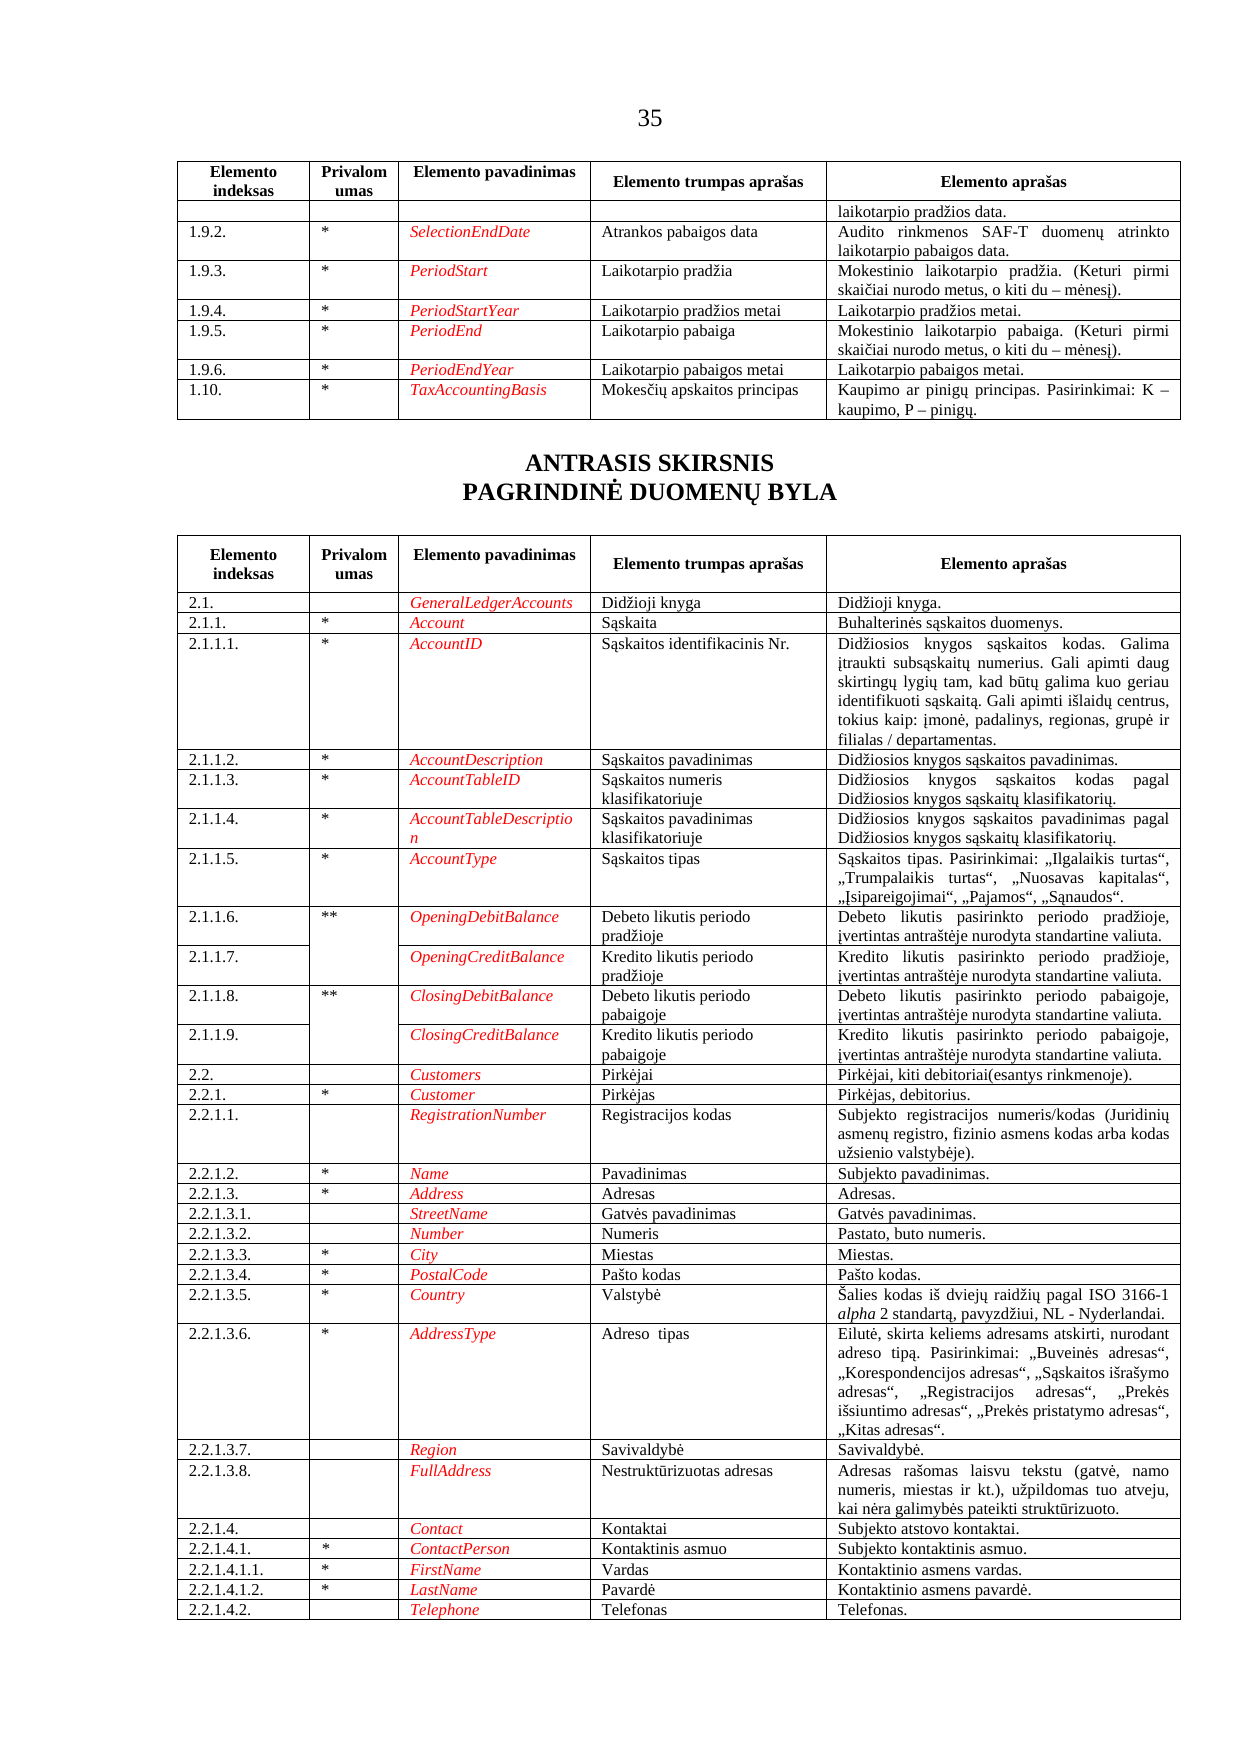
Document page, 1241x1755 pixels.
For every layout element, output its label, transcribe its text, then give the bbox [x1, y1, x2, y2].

table_cell [310, 593, 398, 612]
table_header Elemento aprašas [827, 536, 1180, 592]
table_cell Kontaktai [591, 1519, 826, 1538]
table_cell 2.1.1.3. [178, 770, 309, 808]
table_cell City [399, 1244, 590, 1263]
table_cell Atrankos pabaigos data [591, 222, 826, 260]
table_cell * [310, 261, 398, 299]
table_cell FullAddress [399, 1460, 590, 1518]
table_cell 2.2.1.4.2. [178, 1600, 309, 1619]
table_cell * [310, 1559, 398, 1578]
table_cell Laikotarpio pabaiga [591, 321, 826, 359]
table_cell [310, 1204, 398, 1223]
table_cell [310, 1440, 398, 1459]
table_cell Eilutė, skirta keliems adresams atskirti, nurodant adreso tipą. Pasirinkimai: „Buveinės adresas“, „Korespondencijos adresas“, „Sąskaitos išrašymo adresas“, „Registracijos adresas“, „Prekės išsiuntimo adresas“, „Prekės pristatymo adresas“, „Kitas adresas“. [827, 1324, 1180, 1439]
table_cell 2.2.1.3.2. [178, 1224, 309, 1243]
table_cell Address [399, 1184, 590, 1203]
table_cell Miestas. [827, 1244, 1180, 1263]
table_cell * [310, 380, 398, 418]
table_cell Gatvės pavadinimas. [827, 1204, 1180, 1223]
table_cell 2.2.1.4.1.1. [178, 1559, 309, 1578]
table_cell * [310, 1285, 398, 1323]
table_cell Valstybė [591, 1285, 826, 1323]
table_cell Pavadinimas [591, 1164, 826, 1183]
table_cell [310, 1065, 398, 1084]
table_cell * [310, 849, 398, 906]
table_cell Pirkėjai, kiti debitoriai(esantys rinkmenoje). [827, 1065, 1180, 1084]
table_cell ClosingCreditBalance [399, 1025, 590, 1063]
table_cell Subjekto registracijos numeris/kodas (Juridinių asmenų registro, fizinio asmens kodas arba kodas užsienio valstybėje). [827, 1105, 1180, 1162]
table_cell RegistrationNumber [399, 1105, 590, 1162]
table_cell AccountType [399, 849, 590, 906]
table_cell Pašto kodas. [827, 1265, 1180, 1284]
table_cell * [310, 360, 398, 379]
table_cell Telefonas [591, 1600, 826, 1619]
table_cell Sąskaita [591, 613, 826, 632]
table_cell Mokestinio laikotarpio pabaiga. (Keturi pirmi skaičiai nurodo metus, o kiti du – mėnesį). [827, 321, 1180, 359]
table_cell Audito rinkmenos SAF-T duomenų atrinkto laikotarpio pabaigos data. [827, 222, 1180, 260]
table_cell 2.1.1.8. [178, 986, 309, 1024]
table_cell Adresas. [827, 1184, 1180, 1203]
table_cell StreetName [399, 1204, 590, 1223]
table_cell 1.9.3. [178, 261, 309, 299]
table_cell Sąskaitos numeris klasifikatoriuje [591, 770, 826, 808]
table_cell 2.2.1.4. [178, 1519, 309, 1538]
table_cell 1.9.2. [178, 222, 309, 260]
table_cell Kredito likutis periodo pradžioje [591, 946, 826, 985]
table_cell * [310, 1324, 398, 1439]
table_cell Šalies kodas iš dviejų raidžių pagal ISO 3166-1 alpha 2 standartą, pavyzdžiui, NL - Nyderlandai. [827, 1285, 1180, 1323]
table_header Elemento indeksas [178, 162, 309, 200]
table_cell Didžiosios knygos sąskaitos kodas pagal Didžiosios knygos sąskaitų klasifikatorių. [827, 770, 1180, 808]
table_cell 2.1.1.5. [178, 849, 309, 906]
table_cell Laikotarpio pabaigos metai [591, 360, 826, 379]
table_cell Telefonas. [827, 1600, 1180, 1619]
table_cell 2.2.1.3.4. [178, 1265, 309, 1284]
table_cell Adresas rašomas laisvu tekstu (gatvė, namo numeris, miestas ir kt.), užpildomas tuo atveju, kai nėra galimybės pateikti struktūrizuoto. [827, 1460, 1180, 1518]
table_cell 2.2.1. [178, 1085, 309, 1104]
table_cell PeriodStartYear [399, 300, 590, 319]
table_cell 2.1.1.6. [178, 907, 309, 945]
table_cell OpeningDebitBalance [399, 907, 590, 945]
table_cell Mokesčių apskaitos principas [591, 380, 826, 418]
table_cell Numeris [591, 1224, 826, 1243]
table_cell * [310, 770, 398, 808]
table_cell 2.1.1. [178, 613, 309, 632]
table_cell Telephone [399, 1600, 590, 1619]
table_cell 2.2.1.3.1. [178, 1204, 309, 1223]
table_cell Laikotarpio pradžia [591, 261, 826, 299]
table_cell AccountID [399, 634, 590, 748]
table_cell * [310, 634, 398, 748]
table_header Elemento indeksas [178, 536, 309, 592]
table_cell ** [310, 907, 398, 985]
table_cell * [310, 1244, 398, 1263]
table_cell * [310, 1164, 398, 1183]
table_cell Kredito likutis pasirinkto periodo pabaigoje, įvertintas antraštėje nurodyta standartine valiuta. [827, 1025, 1180, 1063]
table_cell Subjekto pavadinimas. [827, 1164, 1180, 1183]
table_cell Debeto likutis pasirinkto periodo pradžioje, įvertintas antraštėje nurodyta standartine valiuta. [827, 907, 1180, 945]
table_cell 2.2.1.3.3. [178, 1244, 309, 1263]
table_header Elemento trumpas aprašas [591, 162, 826, 200]
table_cell * [310, 613, 398, 632]
table_cell Vardas [591, 1559, 826, 1578]
table_header Elemento pavadinimas [399, 162, 590, 200]
table_cell Buhalterinės sąskaitos duomenys. [827, 613, 1180, 632]
table_header Elemento trumpas aprašas [591, 536, 826, 592]
table_cell 2.1. [178, 593, 309, 612]
table_cell Sąskaitos tipas. Pasirinkimai: „Ilgalaikis turtas“, „Trumpalaikis turtas“, „Nuosavas kapitalas“, „Įsipareigojimai“, „Pajamos“, „Sąnaudos“. [827, 849, 1180, 906]
table_cell Account [399, 613, 590, 632]
table_cell Kaupimo ar pinigų principas. Pasirinkimai: K –kaupimo, P – pinigų. [827, 380, 1180, 418]
table_cell Mokestinio laikotarpio pradžia. (Keturi pirmi skaičiai nurodo metus, o kiti du – mėnesį). [827, 261, 1180, 299]
table_cell [591, 201, 826, 221]
table_cell Number [399, 1224, 590, 1243]
table_cell Kontaktinio asmens vardas. [827, 1559, 1180, 1578]
table_cell Sąskaitos identifikacinis Nr. [591, 634, 826, 748]
table_cell * [310, 1539, 398, 1558]
table_cell 2.2.1.3.8. [178, 1460, 309, 1518]
table_cell 2.2.1.3.6. [178, 1324, 309, 1439]
table_cell Pirkėjai [591, 1065, 826, 1084]
table_cell SelectionEndDate [399, 222, 590, 260]
table_cell PeriodStart [399, 261, 590, 299]
table_cell Country [399, 1285, 590, 1323]
table_cell Region [399, 1440, 590, 1459]
table_cell Didžioji knyga [591, 593, 826, 612]
table_cell 2.1.1.7. [178, 946, 309, 985]
table_cell [310, 1224, 398, 1243]
table_header Elemento pavadinimas [399, 536, 590, 592]
table_cell Contact [399, 1519, 590, 1538]
table_header Privalomumas [310, 536, 398, 592]
table_cell [399, 201, 590, 221]
table_cell Pirkėjas, debitorius. [827, 1085, 1180, 1104]
table_cell Sąskaitos pavadinimas klasifikatoriuje [591, 809, 826, 847]
table_cell * [310, 809, 398, 847]
table_cell Pavardė [591, 1580, 826, 1599]
text ANTRASIS SKIRSNIS [177, 448, 1122, 477]
table_cell Kredito likutis pasirinkto periodo pradžioje, įvertintas antraštėje nurodyta standartine valiuta. [827, 946, 1180, 985]
table_cell 2.2.1.3.5. [178, 1285, 309, 1323]
table_cell Debeto likutis periodo pradžioje [591, 907, 826, 945]
table_cell laikotarpio pradžios data. [827, 201, 1180, 221]
table_cell * [310, 321, 398, 359]
table_cell PeriodEndYear [399, 360, 590, 379]
table_cell Gatvės pavadinimas [591, 1204, 826, 1223]
table_header Privalomumas [310, 162, 398, 200]
table_cell 1.9.5. [178, 321, 309, 359]
table_cell 2.2. [178, 1065, 309, 1084]
table_cell Savivaldybė [591, 1440, 826, 1459]
table_cell Didžiosios knygos sąskaitos pavadinimas. [827, 750, 1180, 769]
table_cell 1.9.6. [178, 360, 309, 379]
table_cell Kontaktinio asmens pavardė. [827, 1580, 1180, 1599]
table_cell * [310, 1184, 398, 1203]
table_cell 2.2.1.2. [178, 1164, 309, 1183]
table_cell Sąskaitos pavadinimas [591, 750, 826, 769]
table_cell [310, 1460, 398, 1518]
table_cell ClosingDebitBalance [399, 986, 590, 1024]
table_cell OpeningCreditBalance [399, 946, 590, 985]
table_cell Adreso tipas [591, 1324, 826, 1439]
table_cell Customers [399, 1065, 590, 1084]
table_cell Debeto likutis periodo pabaigoje [591, 986, 826, 1024]
table_cell Subjekto atstovo kontaktai. [827, 1519, 1180, 1538]
table_cell Laikotarpio pradžios metai [591, 300, 826, 319]
table_cell * [310, 222, 398, 260]
table_cell Didžioji knyga. [827, 593, 1180, 612]
table_cell Registracijos kodas [591, 1105, 826, 1162]
table_cell Customer [399, 1085, 590, 1104]
table_cell Kontaktinis asmuo [591, 1539, 826, 1558]
table_cell * [310, 300, 398, 319]
table_cell Adresas [591, 1184, 826, 1203]
table_cell ContactPerson [399, 1539, 590, 1558]
table_cell Kredito likutis periodo pabaigoje [591, 1025, 826, 1063]
table_cell 2.1.1.4. [178, 809, 309, 847]
table_cell TaxAccountingBasis [399, 380, 590, 418]
table_header Elemento aprašas [827, 162, 1180, 200]
table_cell FirstName [399, 1559, 590, 1578]
table_cell 1.10. [178, 380, 309, 418]
table_cell Laikotarpio pradžios metai. [827, 300, 1180, 319]
table_cell AccountTableID [399, 770, 590, 808]
table_cell [178, 201, 309, 221]
table_cell PeriodEnd [399, 321, 590, 359]
table_cell 2.1.1.2. [178, 750, 309, 769]
table_cell AddressType [399, 1324, 590, 1439]
table_cell 2.2.1.4.1.2. [178, 1580, 309, 1599]
text PAGRINDINĖ DUOMENŲ BYLA [177, 477, 1122, 506]
table_cell [310, 1519, 398, 1538]
table_cell AccountTableDescription [399, 809, 590, 847]
table_cell Name [399, 1164, 590, 1183]
table_cell Miestas [591, 1244, 826, 1263]
table_cell Nestruktūrizuotas adresas [591, 1460, 826, 1518]
table_cell 2.2.1.1. [178, 1105, 309, 1162]
table_cell 1.9.4. [178, 300, 309, 319]
table_cell LastName [399, 1580, 590, 1599]
table_cell 2.2.1.3.7. [178, 1440, 309, 1459]
table_cell 2.2.1.4.1. [178, 1539, 309, 1558]
table_cell Didžiosios knygos sąskaitos kodas. Galima įtraukti subsąskaitų numerius. Gali apimti daug skirtingų lygių tam, kad būtų galima kuo geriau identifikuoti sąskaitą. Gali apimti išlaidų centrus, tokius kaip: įmonė, padalinys, regionas, grupė ir filialas / departamentas. [827, 634, 1180, 748]
table_cell [310, 1600, 398, 1619]
table_cell AccountDescription [399, 750, 590, 769]
table_cell * [310, 750, 398, 769]
table_cell Pirkėjas [591, 1085, 826, 1104]
table_cell Pastato, buto numeris. [827, 1224, 1180, 1243]
table_cell 2.1.1.1. [178, 634, 309, 748]
table_cell 2.1.1.9. [178, 1025, 309, 1063]
table_cell [310, 201, 398, 221]
table_cell Didžiosios knygos sąskaitos pavadinimas pagal Didžiosios knygos sąskaitų klasifikatorių. [827, 809, 1180, 847]
table_cell Pašto kodas [591, 1265, 826, 1284]
table_cell Savivaldybė. [827, 1440, 1180, 1459]
table_cell * [310, 1265, 398, 1284]
table_cell Subjekto kontaktinis asmuo. [827, 1539, 1180, 1558]
table_cell GeneralLedgerAccounts [399, 593, 590, 612]
table_cell Sąskaitos tipas [591, 849, 826, 906]
table_cell ** [310, 986, 398, 1063]
table_cell Laikotarpio pabaigos metai. [827, 360, 1180, 379]
table_cell * [310, 1085, 398, 1104]
table_cell * [310, 1580, 398, 1599]
table_cell [310, 1105, 398, 1162]
table_cell 2.2.1.3. [178, 1184, 309, 1203]
table_cell PostalCode [399, 1265, 590, 1284]
table_cell Debeto likutis pasirinkto periodo pabaigoje, įvertintas antraštėje nurodyta standartine valiuta. [827, 986, 1180, 1024]
